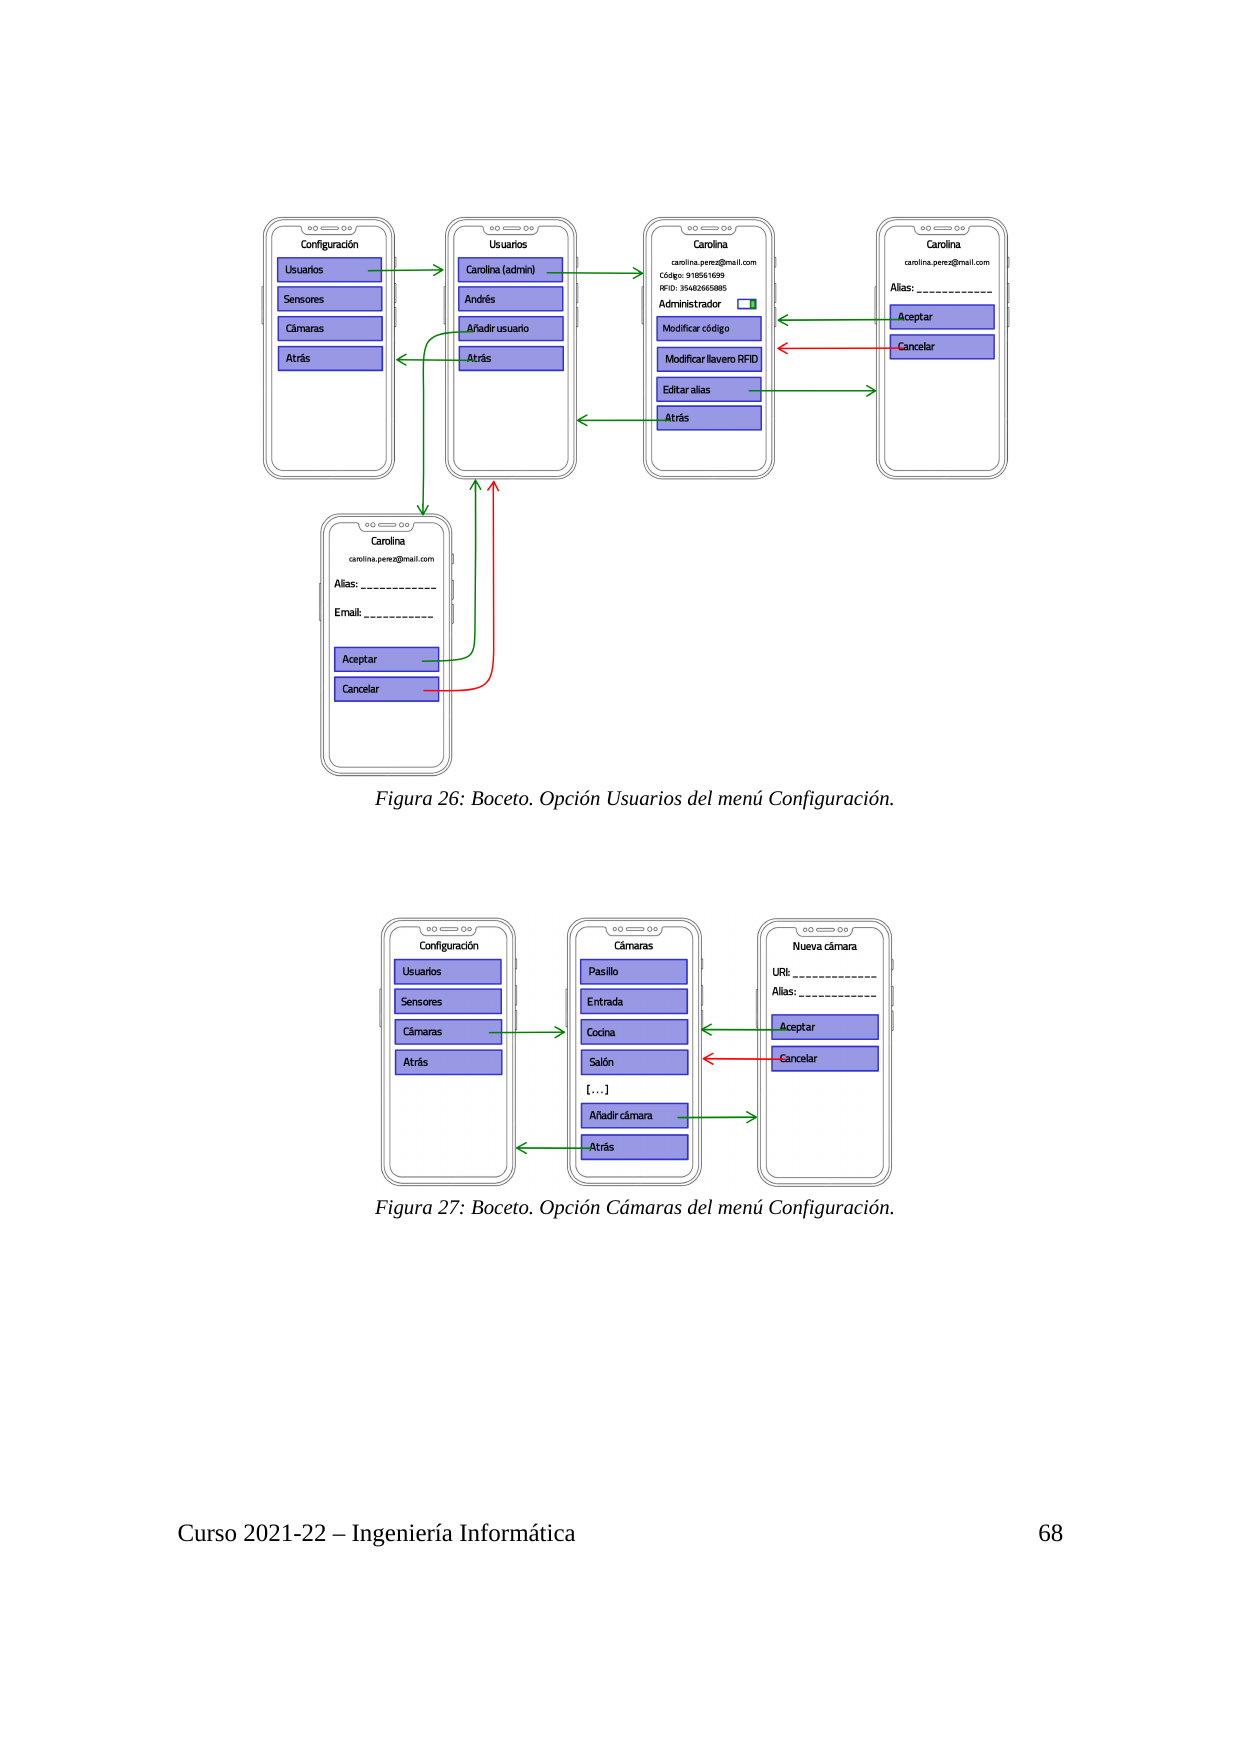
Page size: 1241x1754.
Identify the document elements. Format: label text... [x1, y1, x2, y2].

picture [369, 911, 391, 915]
text Figura 26: Boceto. Opción Usuarios del menú Configuración. [251, 219, 1019, 810]
picture [250, 206, 1019, 216]
text Figura 27: Boceto. Opción Cámaras del menú Configuración. [369, 923, 900, 1219]
